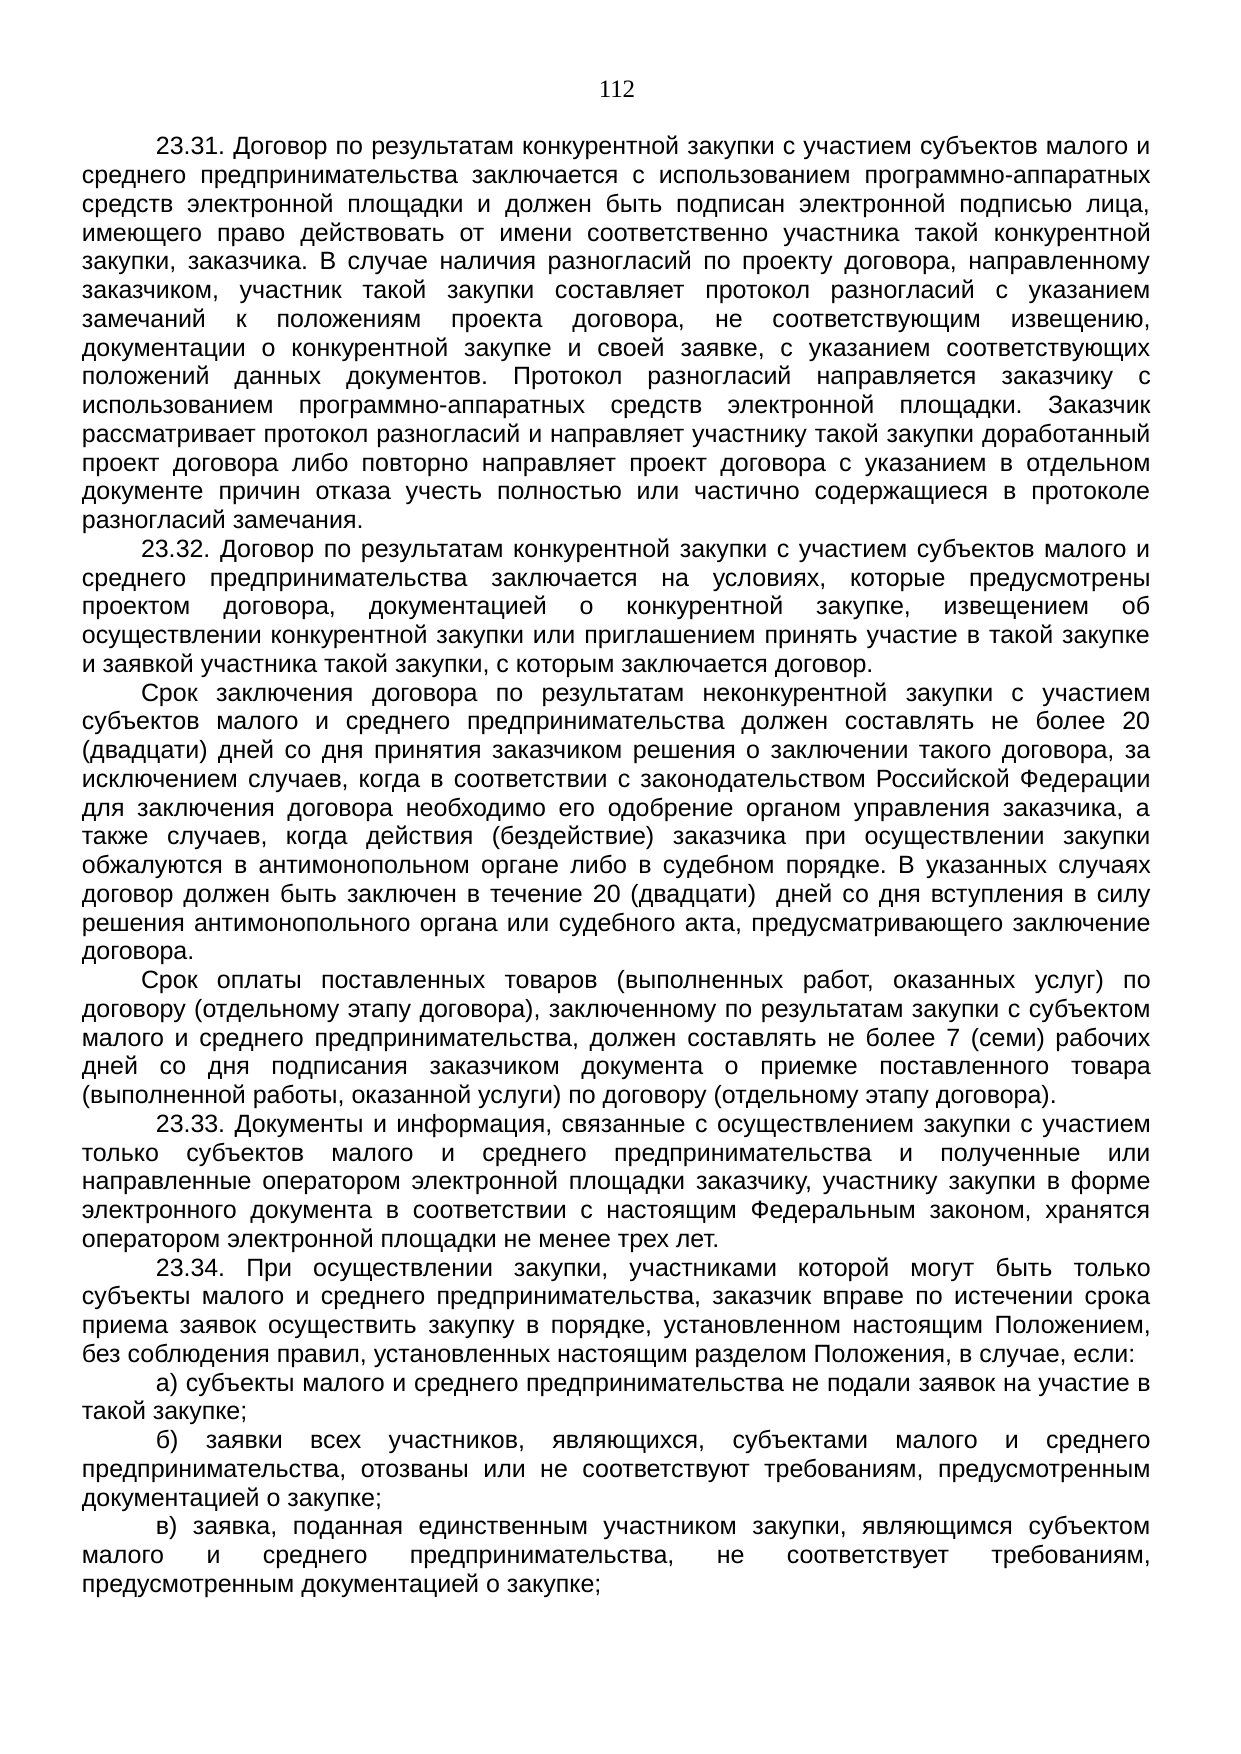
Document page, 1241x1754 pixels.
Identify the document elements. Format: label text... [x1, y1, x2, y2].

text в) заявка, поданная единственным участником закупки, являющимся субъектом малого и среднего предпринимательства, не соответствует требованиям, предусмотренным документацией о закупке; [82, 1511, 1152, 1597]
text 23.34. При осуществлении закупки, участниками которой могут быть только субъекты малого и среднего предпринимательства, заказчик вправе по истечении срока приема заявок осуществить закупку в порядке, установленном настоящим Положением, без соблюдения правил, установленных настоящим разделом Положения, в случае, если: [82, 1252, 1152, 1367]
text 23.33. Документы и информация, связанные с осуществлением закупки с участием только субъектов малого и среднего предпринимательства и полученные или направленные оператором электронной площадки заказчику, участнику закупки в форме электронного документа в соответствии с настоящим Федеральным законом, хранятся оператором электронной площадки не менее трех лет. [82, 1109, 1152, 1252]
text Срок заключения договора по результатам неконкурентной закупки с участием субъектов малого и среднего предпринимательства должен составлять не более 20 (двадцати) дней со дня принятия заказчиком решения о заключении такого договора, за исключением случаев, когда в соответствии с законодательством Российской Федерации для заключения договора необходимо его одобрение органом управления заказчика, а также случаев, когда действия (бездействие) заказчика при осуществлении закупки обжалуются в антимонопольном органе либо в судебном порядке. В указанных случаях договор должен быть заключен в течение 20 (двадцати) дней со дня вступления в силу решения антимонопольного органа или судебного акта, предусматривающего заключение договора. [82, 677, 1152, 965]
text 23.31. Договор по результатам конкурентной закупки с участием субъектов малого и среднего предпринимательства заключается с использованием программно-аппаратных средств электронной площадки и должен быть подписан электронной подписью лица, имеющего право действовать от имени соответственно участника такой конкурентной закупки, заказчика. В случае наличия разногласий по проекту договора, направленному заказчиком, участник такой закупки составляет протокол разногласий с указанием замечаний к положениям проекта договора, не соответствующим извещению, документации о конкурентной закупке и своей заявке, с указанием соответствующих положений данных документов. Протокол разногласий направляется заказчику с использованием программно-аппаратных средств электронной площадки. Заказчик рассматривает протокол разногласий и направляет участнику такой закупки доработанный проект договора либо повторно направляет проект договора с указанием в отдельном документе причин отказа учесть полностью или частично содержащиеся в протоколе разногласий замечания. [82, 131, 1152, 534]
text 23.32. Договор по результатам конкурентной закупки с участием субъектов малого и среднего предпринимательства заключается на условиях, которые предусмотрены проектом договора, документацией о конкурентной закупке, извещением об осуществлении конкурентной закупки или приглашением принять участие в такой закупке и заявкой участника такой закупки, с которым заключается договор. [82, 534, 1152, 677]
text Срок оплаты поставленных товаров (выполненных работ, оказанных услуг) по договору (отдельному этапу договора), заключенному по результатам закупки с субъектом малого и среднего предпринимательства, должен составлять не более 7 (семи) рабочих дней со дня подписания заказчиком документа о приемке поставленного товара (выполненной работы, оказанной услуги) по договору (отдельному этапу договора). [82, 965, 1152, 1109]
text а) субъекты малого и среднего предпринимательства не подали заявок на участие в такой закупке; [82, 1367, 1152, 1425]
text б) заявки всех участников, являющихся, субъектами малого и среднего предпринимательства, отозваны или не соответствуют требованиям, предусмотренным документацией о закупке; [82, 1425, 1152, 1511]
